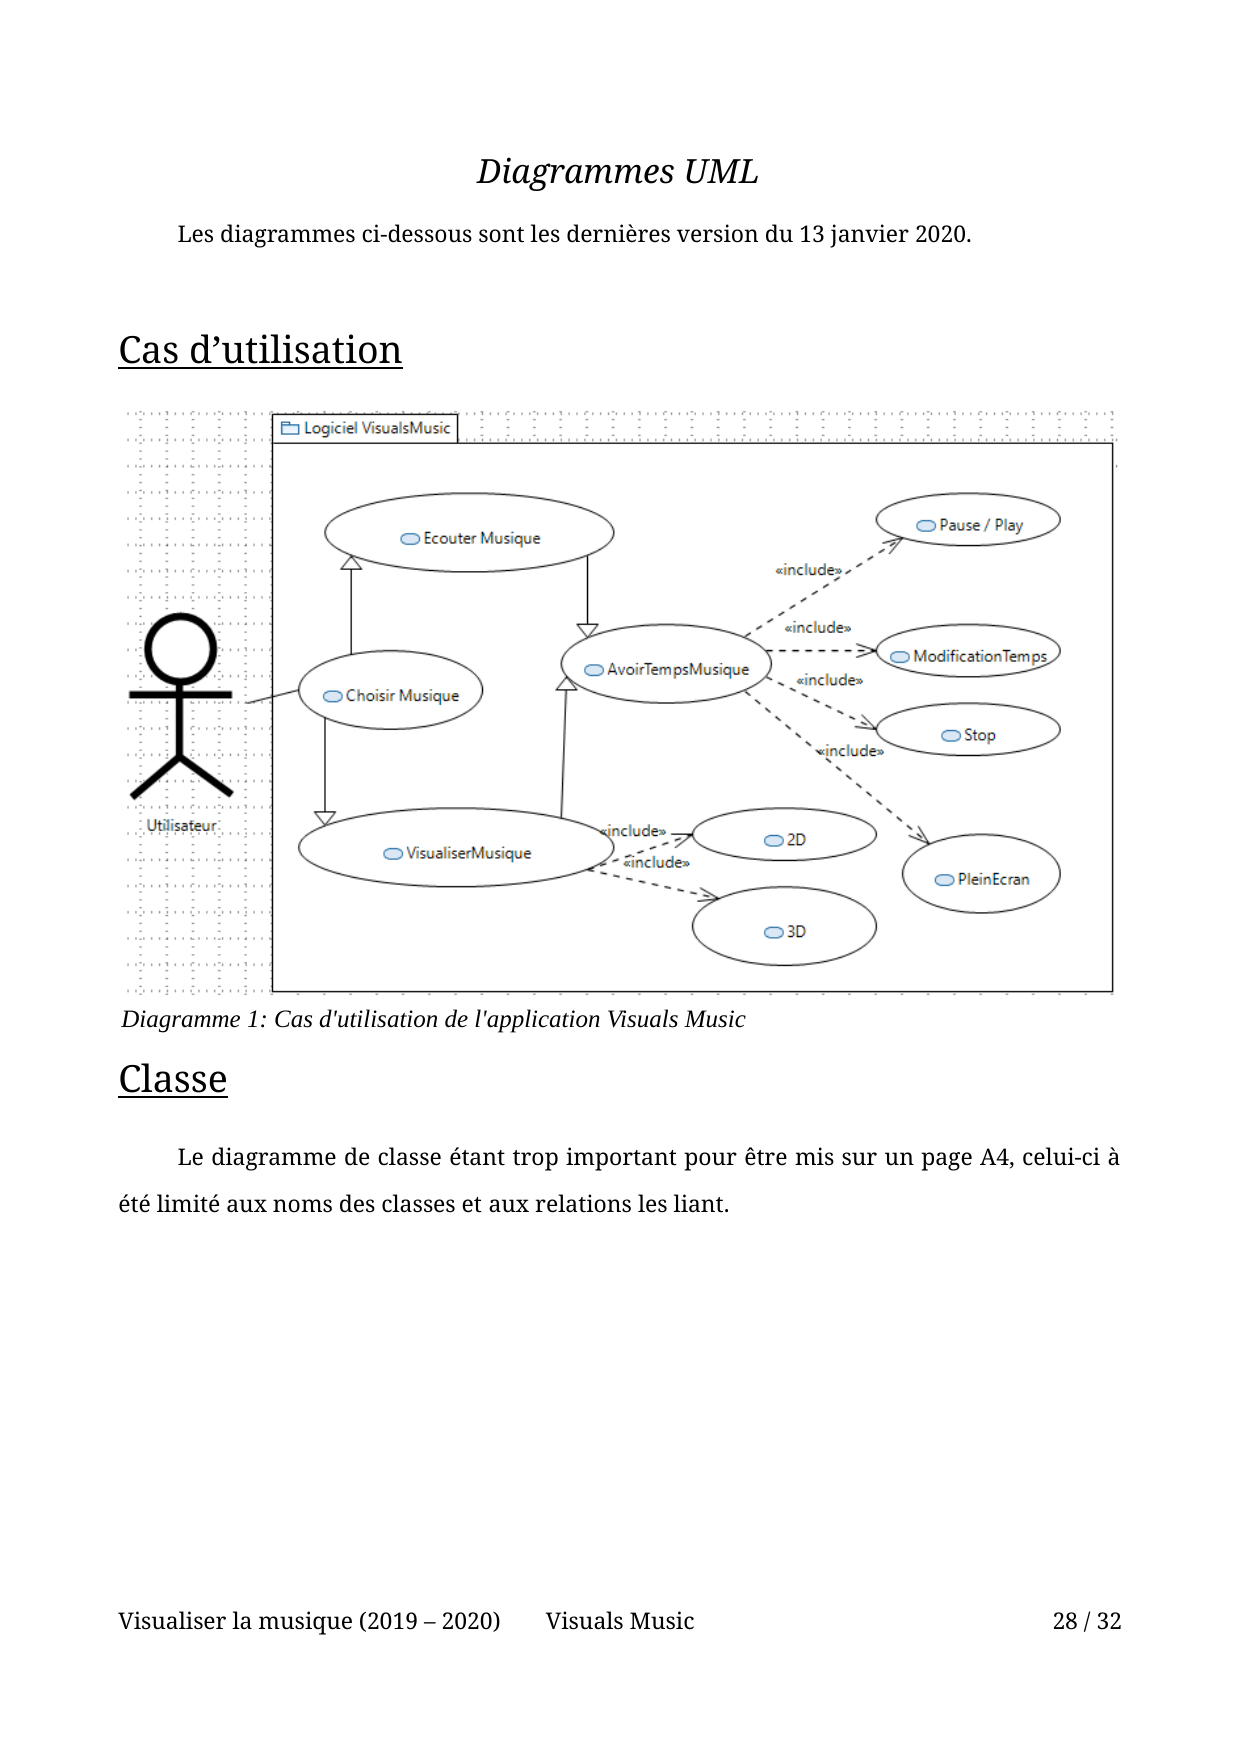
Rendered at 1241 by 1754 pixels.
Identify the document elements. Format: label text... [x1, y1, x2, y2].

text [121, 394, 1119, 406]
text Cas d’utilisation [118, 323, 1122, 374]
text Le diagramme de classe étant trop important pour être mis sur un page A4, celui-ci à été limité aux noms des classes et aux relations les liant. [118, 1141, 1122, 1219]
subtitle Diagrammes UML [118, 148, 1122, 193]
text Les diagrammes ci-dessous sont les dernières version du 13 janvier 2020. [118, 217, 1122, 249]
text Classe [118, 999, 1122, 1104]
text Diagramme 1: Cas d'utilisation de l'application Visuals Music [121, 999, 1119, 1033]
picture [121, 406, 1120, 999]
